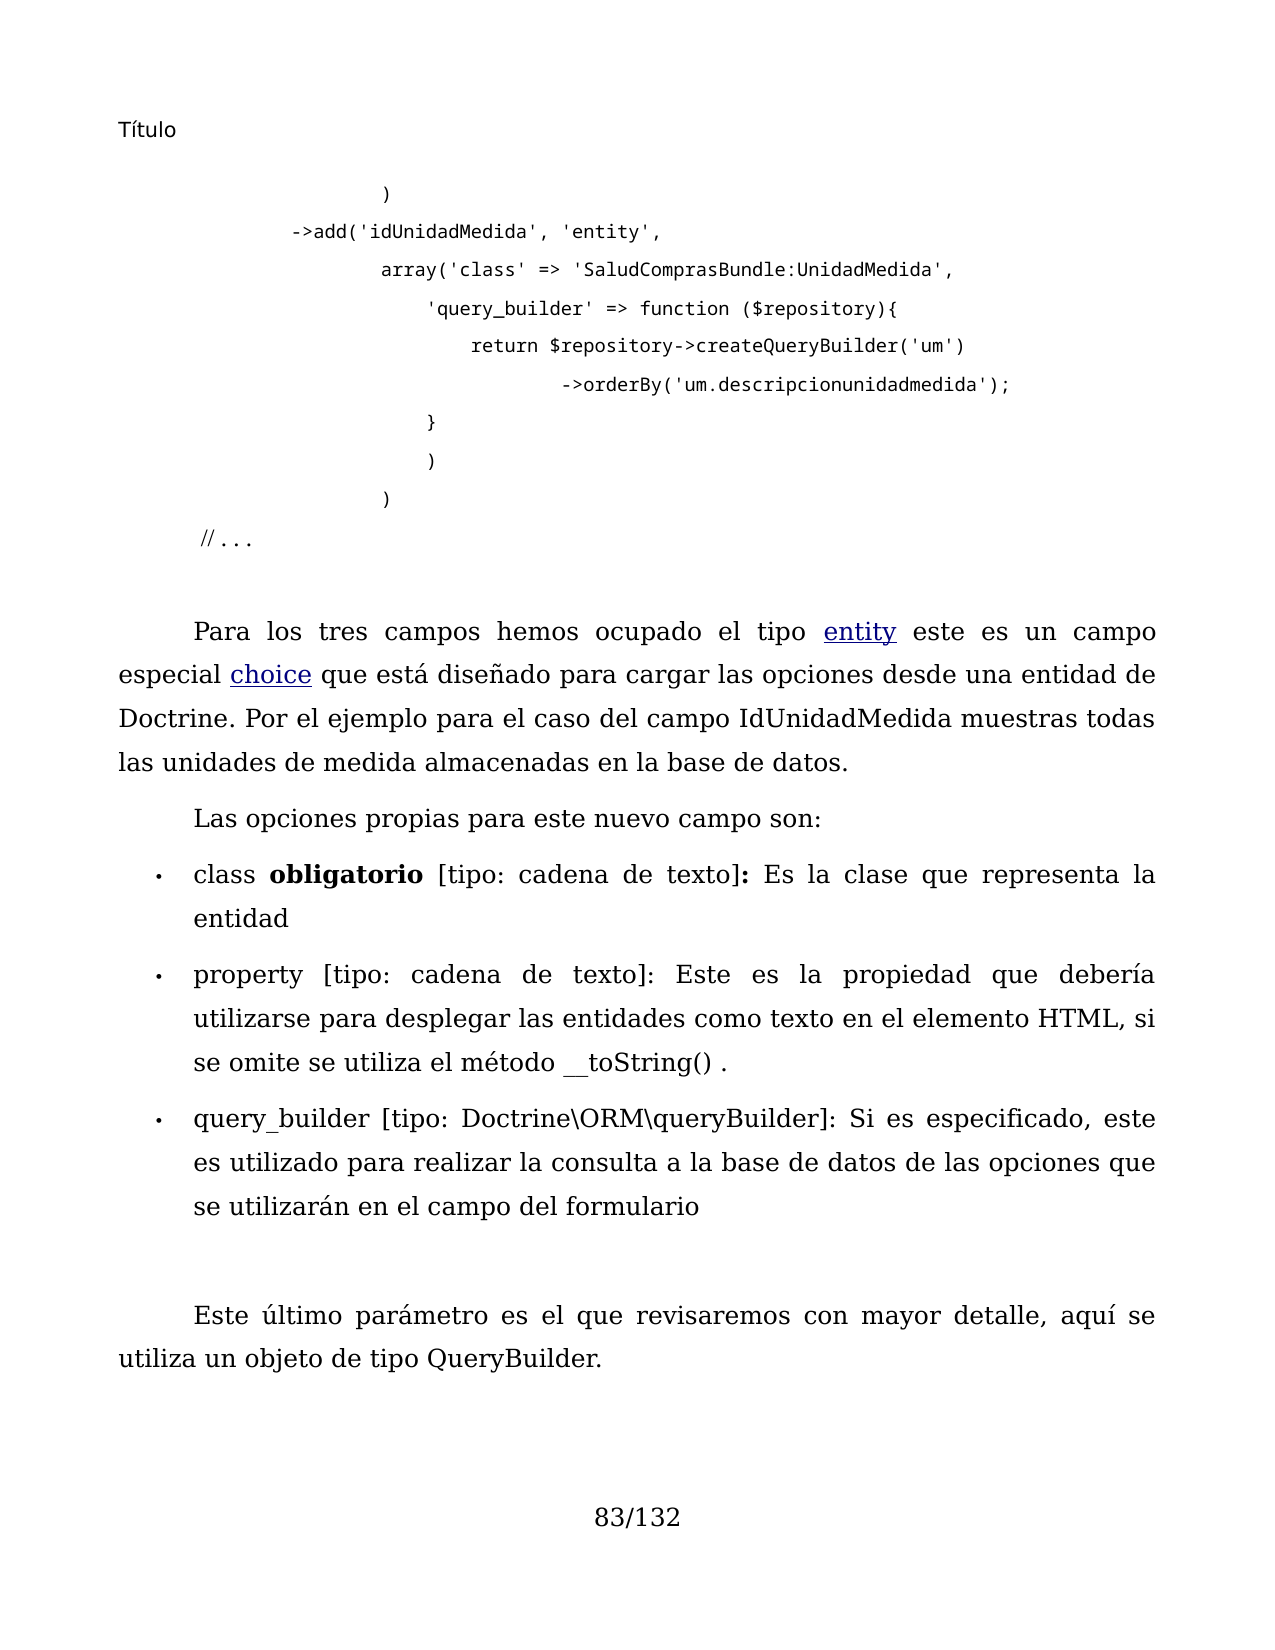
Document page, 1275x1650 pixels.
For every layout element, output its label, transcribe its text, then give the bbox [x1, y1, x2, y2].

text } [118, 409, 1157, 434]
list property [tipo: cadena de texto]: Este es la propiedad que debería utilizarse para desplegar las entidades como texto en el elemento HTML, si se omite se utiliza el método __toString() . [156, 961, 1157, 1077]
text array('class' => 'SaludComprasBundle:UnidadMedida', [118, 257, 1157, 282]
list class obligatorio [tipo: cadena de texto]: Es la clase que representa la entidad [156, 861, 1157, 934]
list query_builder [tipo: Doctrine\ORM\queryBuilder]: Si es especificado, este es utilizado para realizar la consulta a la base de datos de las opciones que se utilizarán en el campo del formulario [156, 1104, 1157, 1221]
text Las opciones propias para este nuevo campo son: [118, 804, 1157, 833]
text Para los tres campos hemos ocupado el tipo entity este es un campo especial choice que está diseñado para cargar las opciones desde una entidad de Doctrine. Por el ejemplo para el caso del campo IdUnidadMedida muestras todas las unidades de medida almacenadas en la base de datos. [118, 617, 1157, 777]
text ->add('idUnidadMedida', 'entity', [118, 219, 1157, 244]
text ) [118, 447, 1157, 472]
text 'query_builder' => function ($repository){ [118, 295, 1157, 320]
text ) [118, 485, 1157, 510]
text return $repository->createQueryBuilder('um') [118, 333, 1157, 358]
text ) [118, 181, 1157, 206]
text Este último parámetro es el que revisaremos con mayor detalle, aquí se utiliza un objeto de tipo QueryBuilder. [118, 1301, 1157, 1374]
text // . . . [118, 523, 1157, 552]
text ->orderBy('um.descripcionunidadmedida'); [118, 371, 1157, 396]
